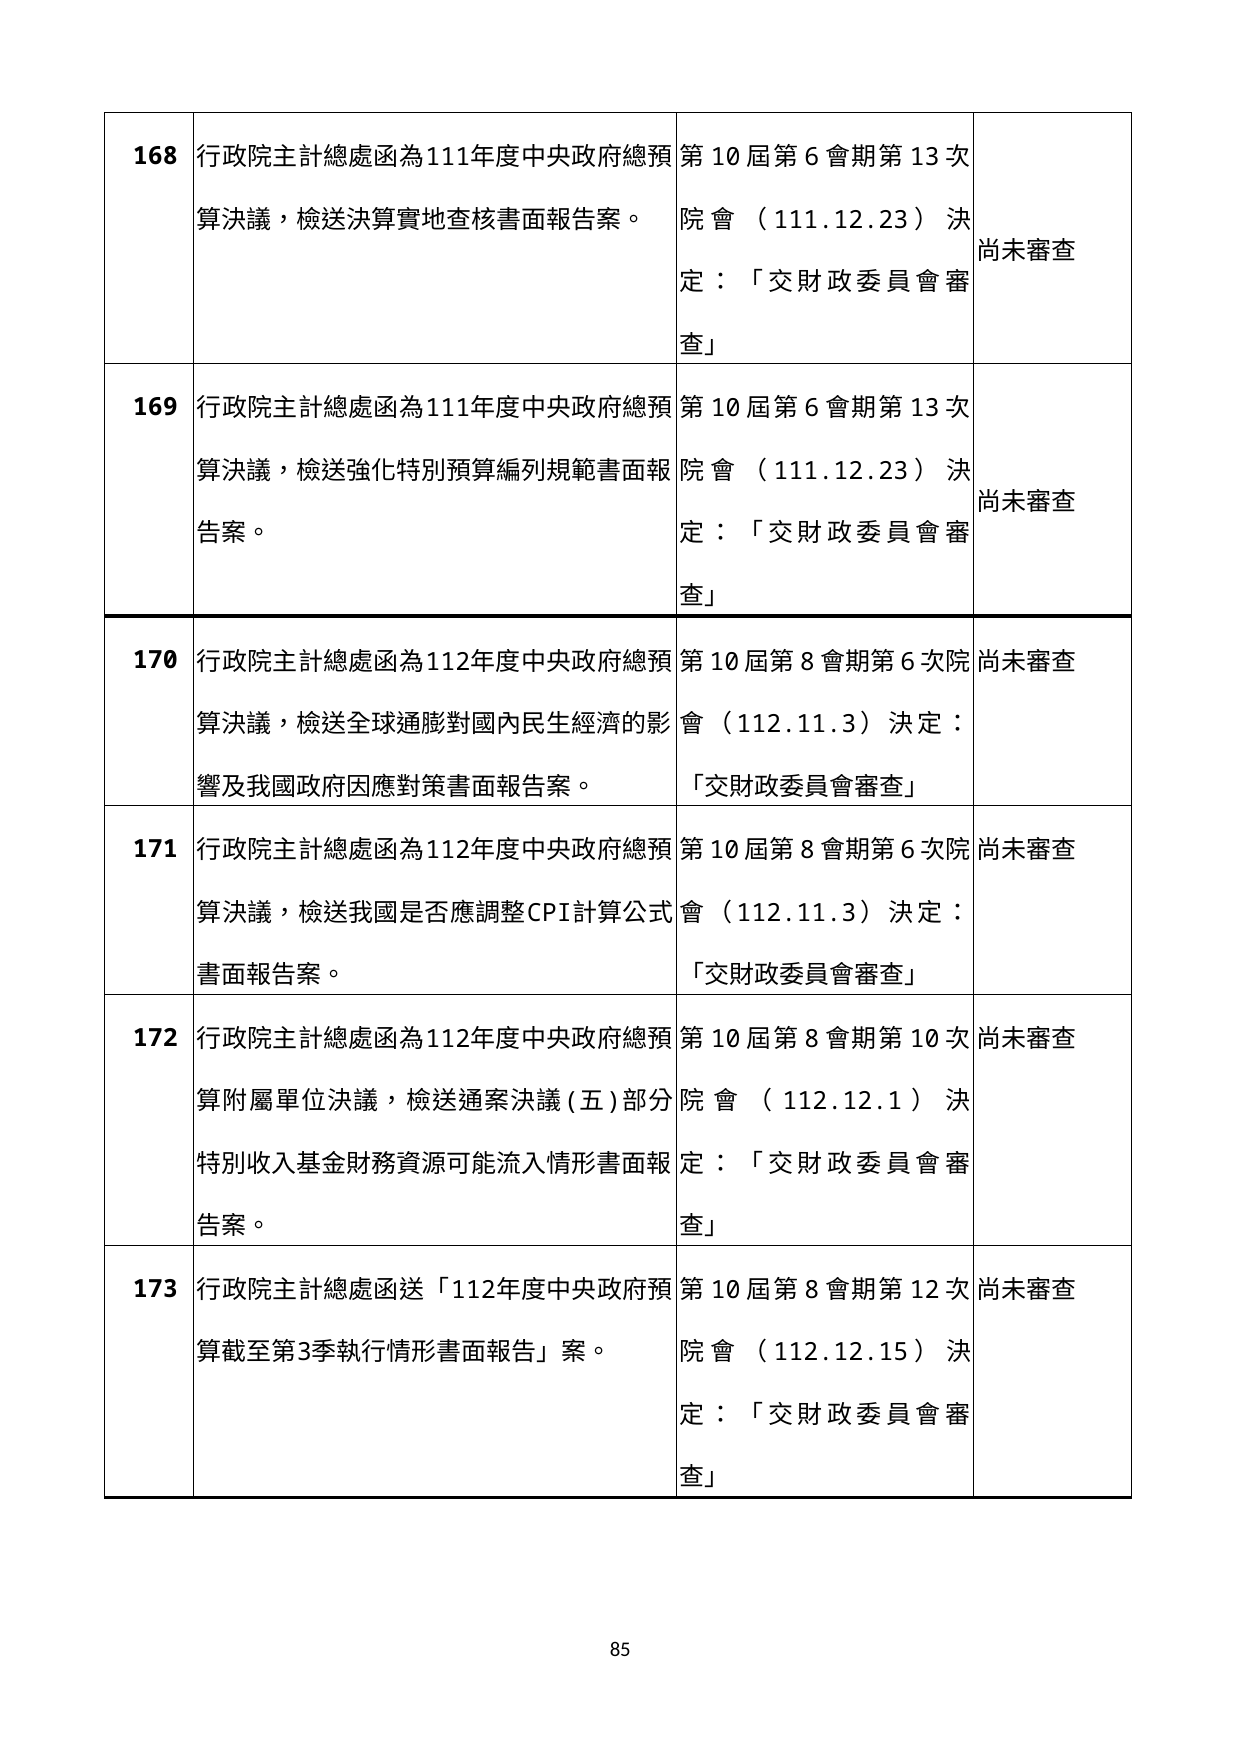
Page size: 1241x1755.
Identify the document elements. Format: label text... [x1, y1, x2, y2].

table_cell [105, 618, 193, 805]
table_cell 行政院主計總處函為111年度中央政府總預算決議，檢送強化特別預算編列規範書面報告案。 [194, 364, 676, 614]
table_cell 第10屆第8會期第10次院會（112.12.1）決定：「交財政委員會審查」 [677, 995, 973, 1244]
table_cell 第10屆第6會期第13次院會（111.12.23）決定：「交財政委員會審查」 [677, 113, 973, 363]
table_cell 尚未審查 [974, 364, 1131, 614]
table_cell [1132, 1245, 1136, 1496]
table_cell 第10屆第6會期第13次院會（111.12.23）決定：「交財政委員會審查」 [677, 364, 973, 614]
table_cell [1132, 994, 1136, 1244]
table_cell [1132, 805, 1136, 993]
table_cell 行政院主計總處函為112年度中央政府總預算決議，檢送全球通膨對國內民生經濟的影響及我國政府因應對策書面報告案。 [194, 618, 676, 805]
table_cell 尚未審查 [974, 995, 1131, 1244]
table_cell 行政院主計總處函為111年度中央政府總預算決議，檢送決算實地查核書面報告案。 [194, 113, 676, 363]
table_cell [1132, 614, 1136, 805]
table_cell 第10屆第8會期第6次院會（112.11.3）決定：「交財政委員會審查」 [677, 806, 973, 993]
table_cell [105, 995, 193, 1244]
table_cell [105, 1246, 193, 1496]
table_cell [105, 806, 193, 993]
table_cell 尚未審查 [974, 1246, 1131, 1496]
table_cell 尚未審查 [974, 113, 1131, 363]
table_cell 第10屆第8會期第6次院會（112.11.3）決定：「交財政委員會審查」 [677, 618, 973, 805]
table_cell [105, 113, 193, 363]
table_cell 第10屆第8會期第12次院會（112.12.15）決定：「交財政委員會審查」 [677, 1246, 973, 1496]
table_cell [1132, 363, 1136, 614]
table_cell [105, 364, 193, 614]
table_cell 尚未審查 [974, 806, 1131, 993]
table_cell 尚未審查 [974, 618, 1131, 805]
table_cell 行政院主計總處函為112年度中央政府總預算決議，檢送我國是否應調整CPI計算公式書面報告案。 [194, 806, 676, 993]
table_cell [1132, 112, 1136, 363]
table_cell 行政院主計總處函送「112年度中央政府預算截至第3季執行情形書面報告」案。 [194, 1246, 676, 1496]
table_cell 行政院主計總處函為112年度中央政府總預算附屬單位決議，檢送通案決議(五)部分特別收入基金財務資源可能流入情形書面報告案。 [194, 995, 676, 1244]
